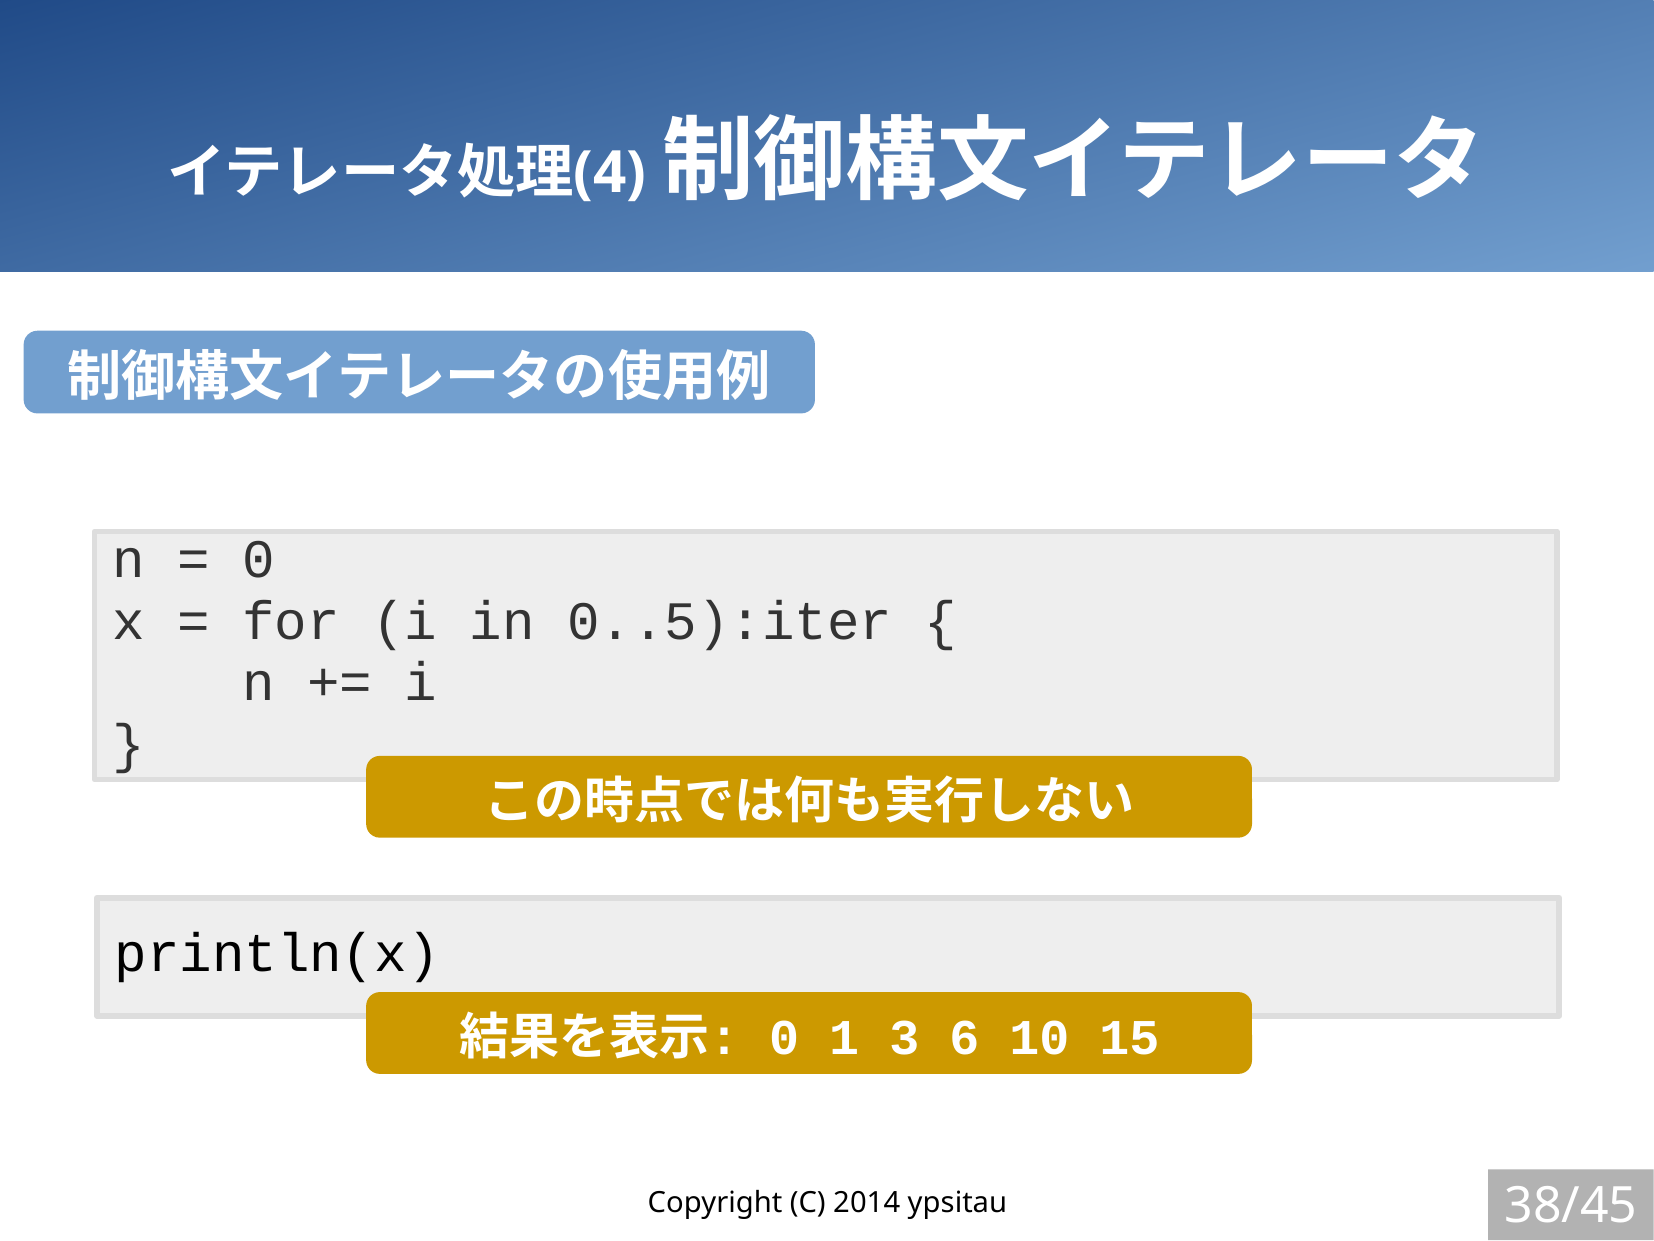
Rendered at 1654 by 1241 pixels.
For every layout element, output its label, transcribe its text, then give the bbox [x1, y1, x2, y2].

text_box println(x) [97, 897, 1560, 1016]
title イテレータ処理(4) 制御構文イテレータ [82, 49, 1571, 257]
text_box 結果を表示: 0 1 3 6 10 15 [366, 992, 1253, 1074]
text_box この時点では何も実行しない [366, 755, 1253, 838]
text_box 制御構文イテレータの使用例 [23, 330, 815, 414]
text_box n = 0 x = for (i in 0..5):iter { n += i } [94, 531, 1557, 780]
